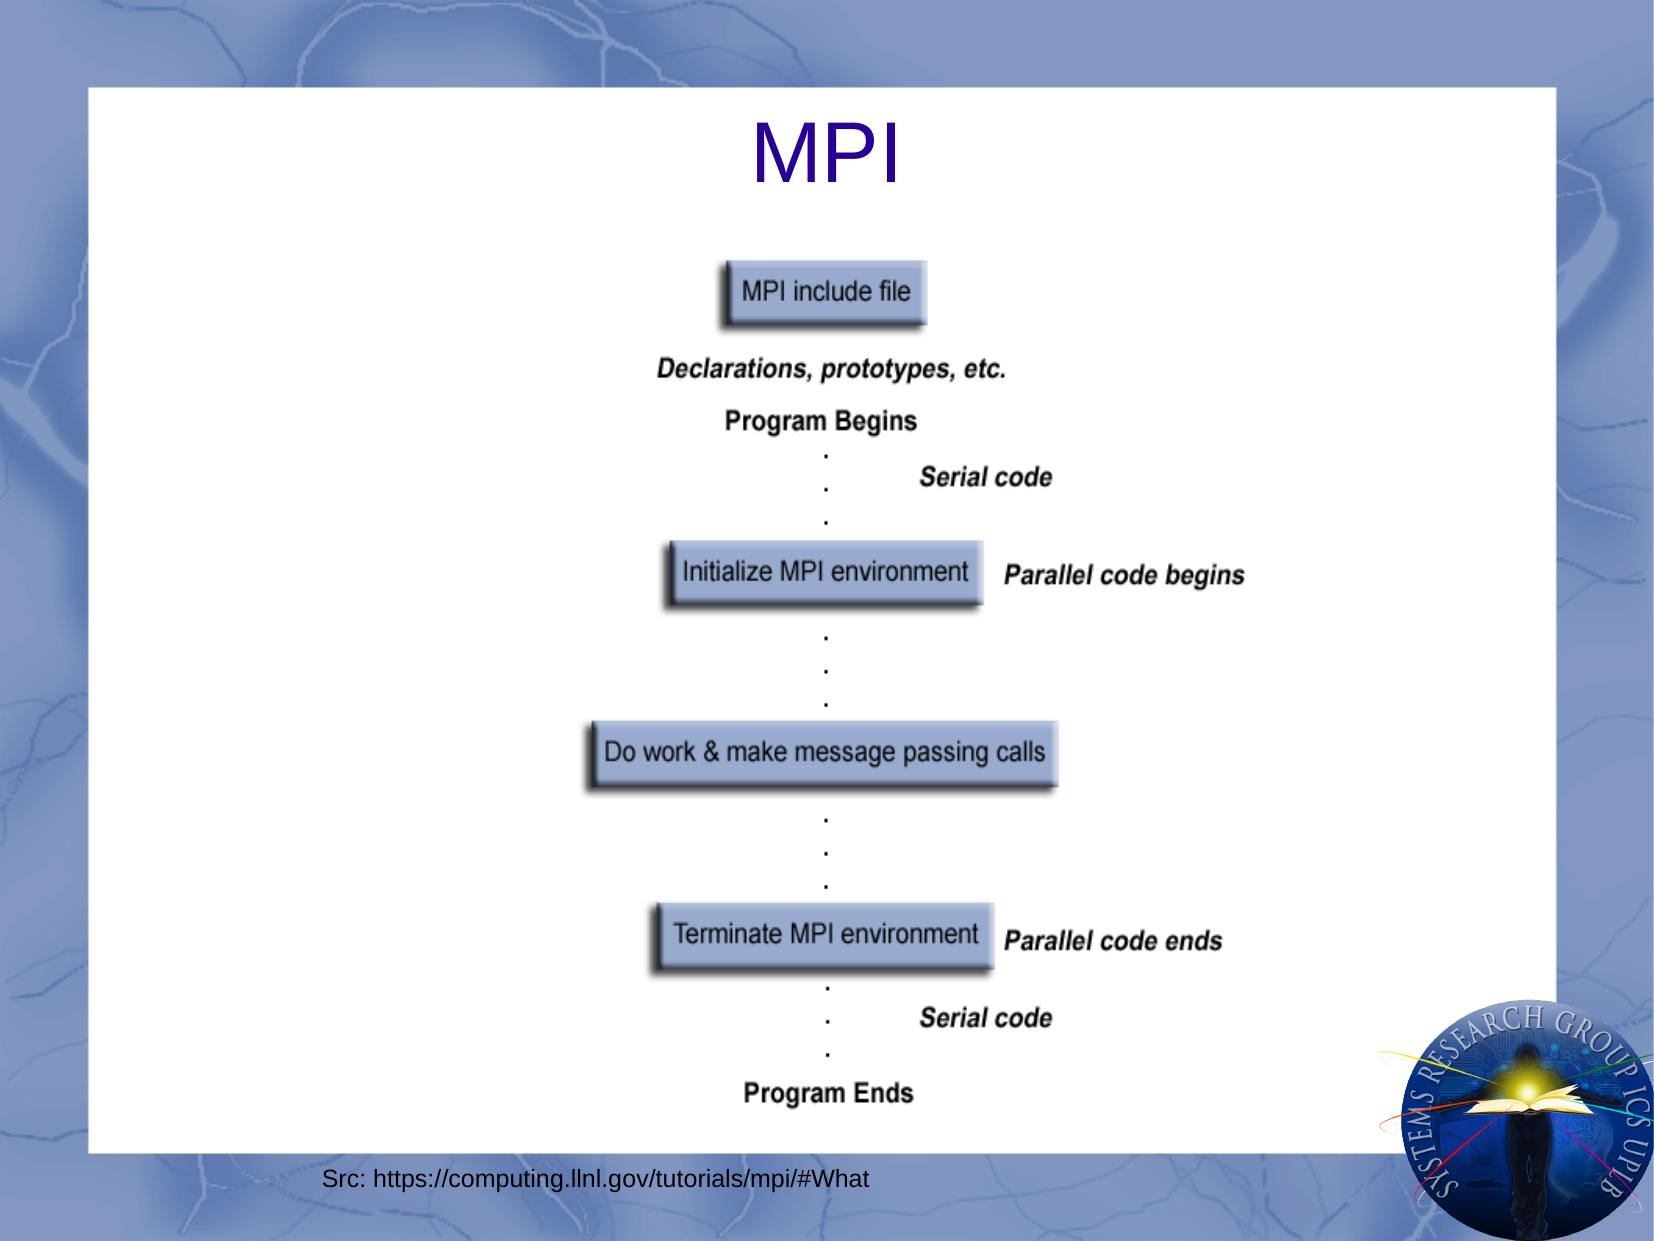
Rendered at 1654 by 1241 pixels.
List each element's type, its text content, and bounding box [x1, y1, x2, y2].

text_box Src: https://computing.llnl.gov/tutorials/mpi/#What [307, 1157, 1205, 1201]
title MPI [82, 49, 1571, 257]
picture [0, 0, 1654, 1241]
